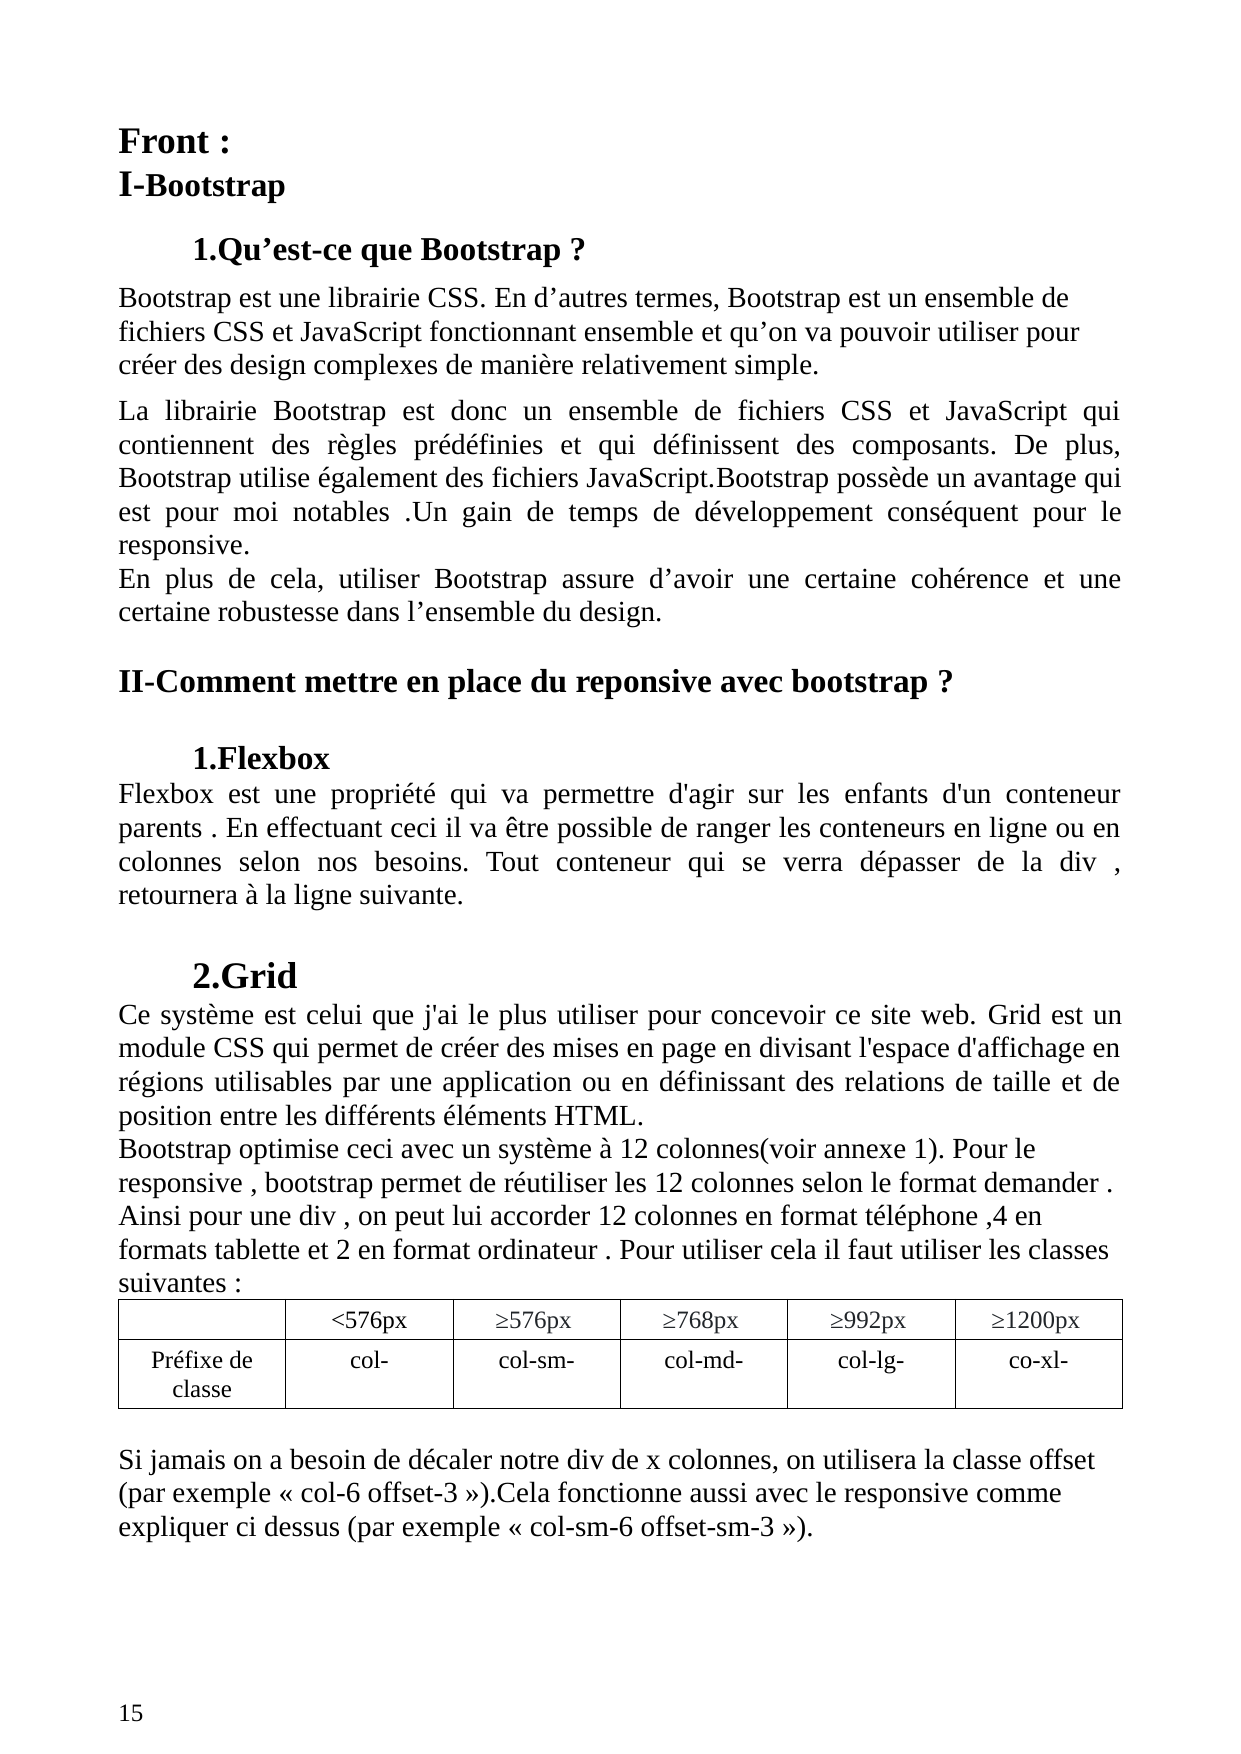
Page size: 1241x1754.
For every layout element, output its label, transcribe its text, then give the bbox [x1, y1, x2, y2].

table_cell co-xl- [956, 1340, 1122, 1408]
text 2.Grid [118, 954, 1122, 997]
text Ce système est celui que j'ai le plus utiliser pour concevoir ce site web. Grid est un module CSS qui permet de créer des mises en page en divisant l'espace d'affichage en régions utilisables par une application ou en définissant des relations de taille et de position entre les différents éléments HTML. [118, 997, 1122, 1131]
table_header ≥1200px [956, 1300, 1122, 1339]
text 1.Flexbox [118, 738, 1122, 777]
text La librairie Bootstrap est donc un ensemble de fichiers CSS et JavaScript qui contiennent des règles prédéfinies et qui définissent des composants. De plus, Bootstrap utilise également des fichiers JavaScript.Bootstrap possède un avantage qui est pour moi notables .Un gain de temps de développement conséquent pour le responsive. [118, 393, 1122, 561]
text En plus de cela, utiliser Bootstrap assure d’avoir une certaine cohérence et une certaine robustesse dans l’ensemble du design. [118, 561, 1122, 628]
table_cell col-lg- [788, 1340, 955, 1408]
table_cell col- [286, 1340, 453, 1408]
table_cell col-sm- [454, 1340, 620, 1408]
text II-Comment mettre en place du reponsive avec bootstrap ? [118, 662, 1122, 700]
table_header ≥576px [454, 1300, 620, 1339]
text Flexbox est une propriété qui va permettre d'agir sur les enfants d'un conteneur parents . En effectuant ceci il va être possible de ranger les conteneurs en ligne ou en colonnes selon nos besoins. Tout conteneur qui se verra dépasser de la div , retournera à la ligne suivante. [118, 777, 1122, 911]
table_header ≥992px [788, 1300, 955, 1339]
table_cell Préfixe de classe [119, 1340, 285, 1408]
text Bootstrap est une librairie CSS. En d’autres termes, Bootstrap est un ensemble de fichiers CSS et JavaScript fonctionnant ensemble et qu’on va pouvoir utiliser pour créer des design complexes de manière relativement simple. [118, 280, 1122, 381]
table_cell col-md- [621, 1340, 787, 1408]
text Front : [118, 118, 1122, 161]
text I-Bootstrap [118, 161, 1122, 204]
text Si jamais on a besoin de décaler notre div de x colonnes, on utilisera la classe offset (par exemple « col-6 offset-3 »).Cela fonctionne aussi avec le responsive comme expliquer ci dessus (par exemple « col-sm-6 offset-sm-3 »). [118, 1442, 1122, 1543]
table_header [119, 1300, 285, 1339]
table_header <576px [286, 1300, 453, 1339]
text Bootstrap optimise ceci avec un système à 12 colonnes(voir annexe 1). Pour le responsive , bootstrap permet de réutiliser les 12 colonnes selon le format demander . Ainsi pour une div , on peut lui accorder 12 colonnes en format téléphone ,4 en formats tablette et 2 en format ordinateur . Pour utiliser cela il faut utiliser les classes suivantes : [118, 1131, 1122, 1299]
subtitle 1.Qu’est-ce que Bootstrap ? [118, 229, 1122, 268]
table_header ≥768px [621, 1300, 787, 1339]
